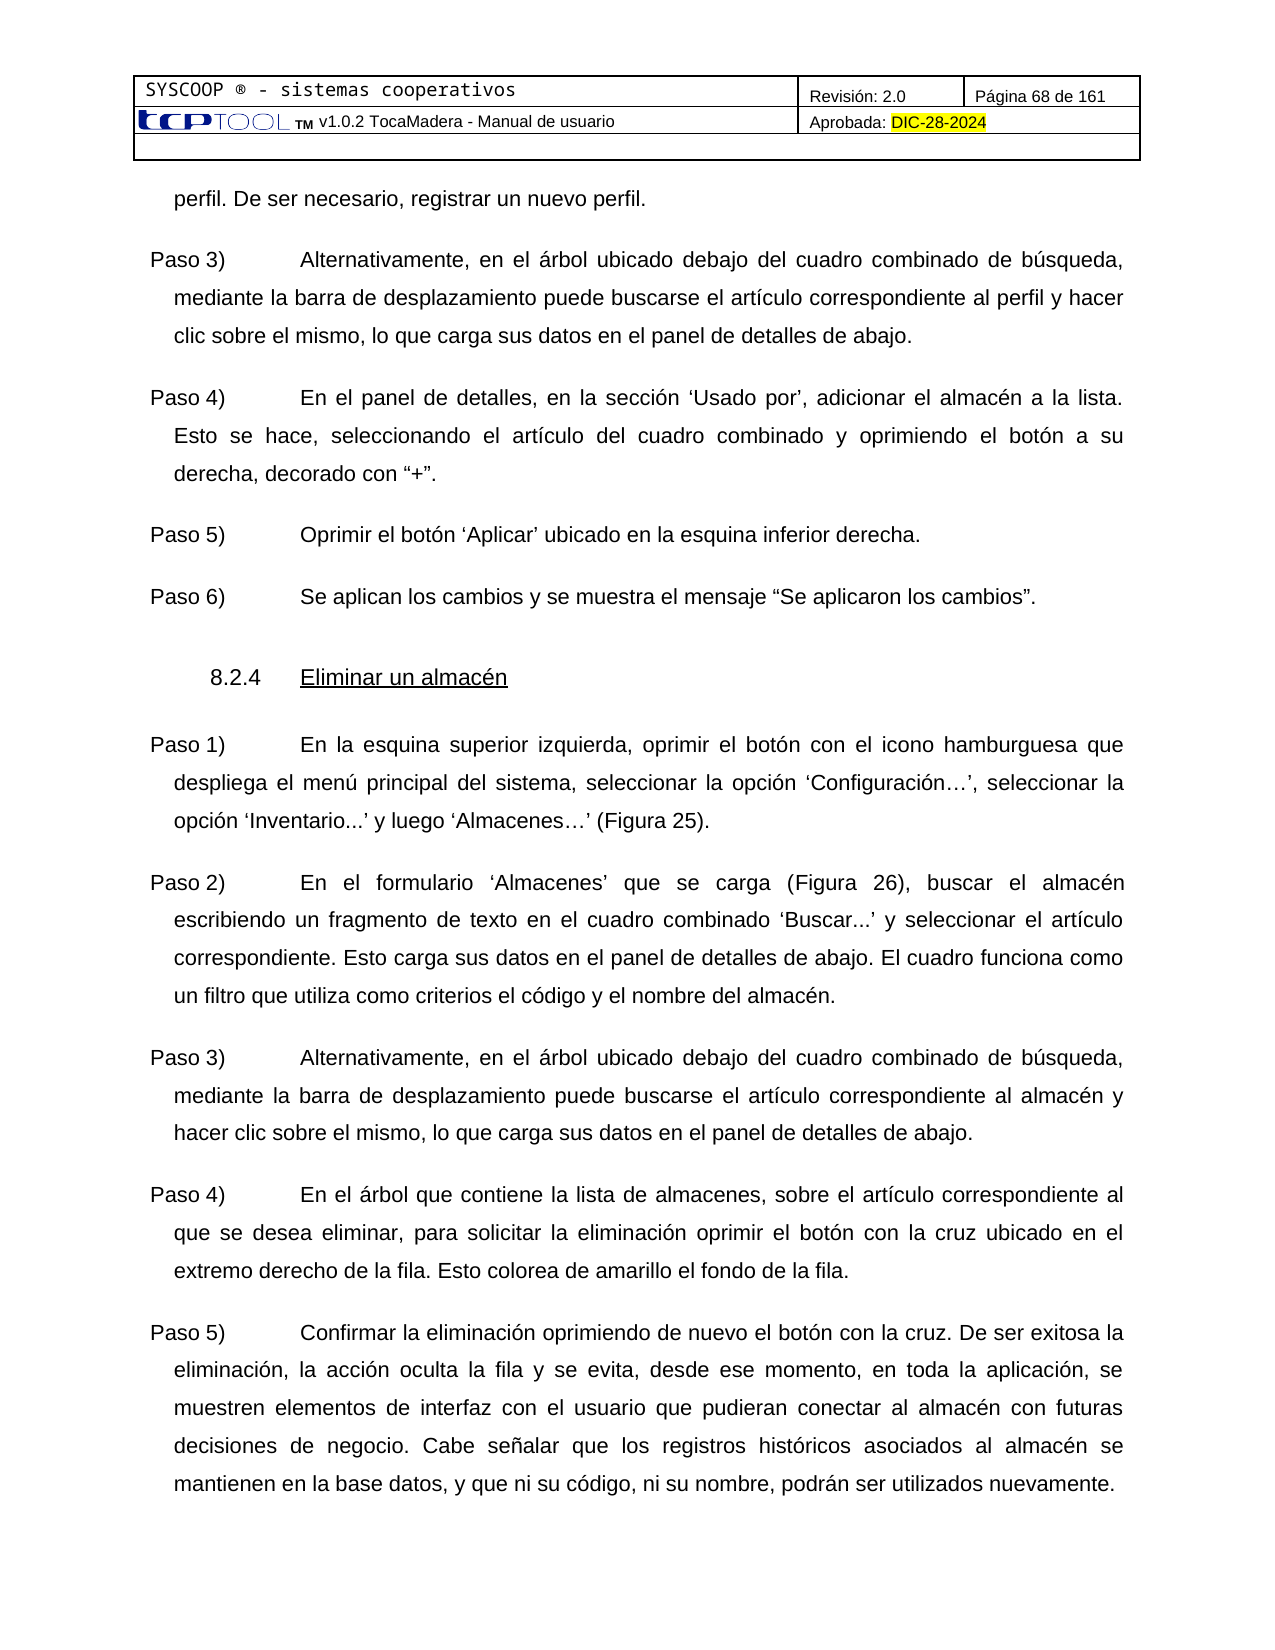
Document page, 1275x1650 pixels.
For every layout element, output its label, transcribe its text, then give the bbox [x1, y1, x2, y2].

picture [138, 110, 290, 130]
list Alternativamente, en el árbol ubicado debajo del cuadro combinado de búsqueda, mediante la barra de desplazamiento puede buscarse el artículo correspondiente al almacén y hacer clic sobre el mismo, lo que carga sus datos en el panel de detalles de abajo. [150, 1045, 1125, 1146]
list Se aplican los cambios y se muestra el mensaje “Se aplicaron los cambios”. [150, 584, 1125, 609]
subtitle Eliminar un almacén [210, 664, 1125, 690]
list Alternativamente, en el árbol ubicado debajo del cuadro combinado de búsqueda, mediante la barra de desplazamiento puede buscarse el artículo correspondiente al perfil y hacer clic sobre el mismo, lo que carga sus datos en el panel de detalles de abajo. [150, 247, 1125, 348]
list En la esquina superior izquierda, oprimir el botón con el icono hamburguesa que despliega el menú principal del sistema, seleccionar la opción ‘Configuración…’, seleccionar la opción ‘Inventario...’ y luego ‘Almacenes…’ (Figura 25). [150, 732, 1125, 833]
list En el árbol que contiene la lista de almacenes, sobre el artículo correspondiente al que se desea eliminar, para solicitar la eliminación oprimir el botón con la cruz ubicado en el extremo derecho de la fila. Esto colorea de amarillo el fondo de la fila. [150, 1182, 1125, 1283]
list Confirmar la eliminación oprimiendo de nuevo el botón con la cruz. De ser exitosa la eliminación, la acción oculta la fila y se evita, desde ese momento, en toda la aplicación, se muestren elementos de interfaz con el usuario que pudieran conectar al almacén con futuras decisiones de negocio. Cabe señalar que los registros históricos asociados al almacén se mantienen en la base datos, y que ni su código, ni su nombre, podrán ser utilizados nuevamente. [150, 1319, 1125, 1496]
list perfil. De ser necesario, registrar un nuevo perfil. [150, 186, 1125, 211]
list En el panel de detalles, en la sección ‘Usado por’, adicionar el almacén a la lista. Esto se hace, seleccionando el artículo del cuadro combinado y oprimiendo el botón a su derecha, decorado con “+”. [150, 385, 1125, 486]
list Oprimir el botón ‘Aplicar’ ubicado en la esquina inferior derecha. [150, 522, 1125, 547]
list En el formulario ‘Almacenes’ que se carga (Figura 26), buscar el almacén escribiendo un fragmento de texto en el cuadro combinado ‘Buscar...’ y seleccionar el artículo correspondiente. Esto carga sus datos en el panel de detalles de abajo. El cuadro funciona como un filtro que utiliza como criterios el código y el nombre del almacén. [150, 869, 1125, 1008]
